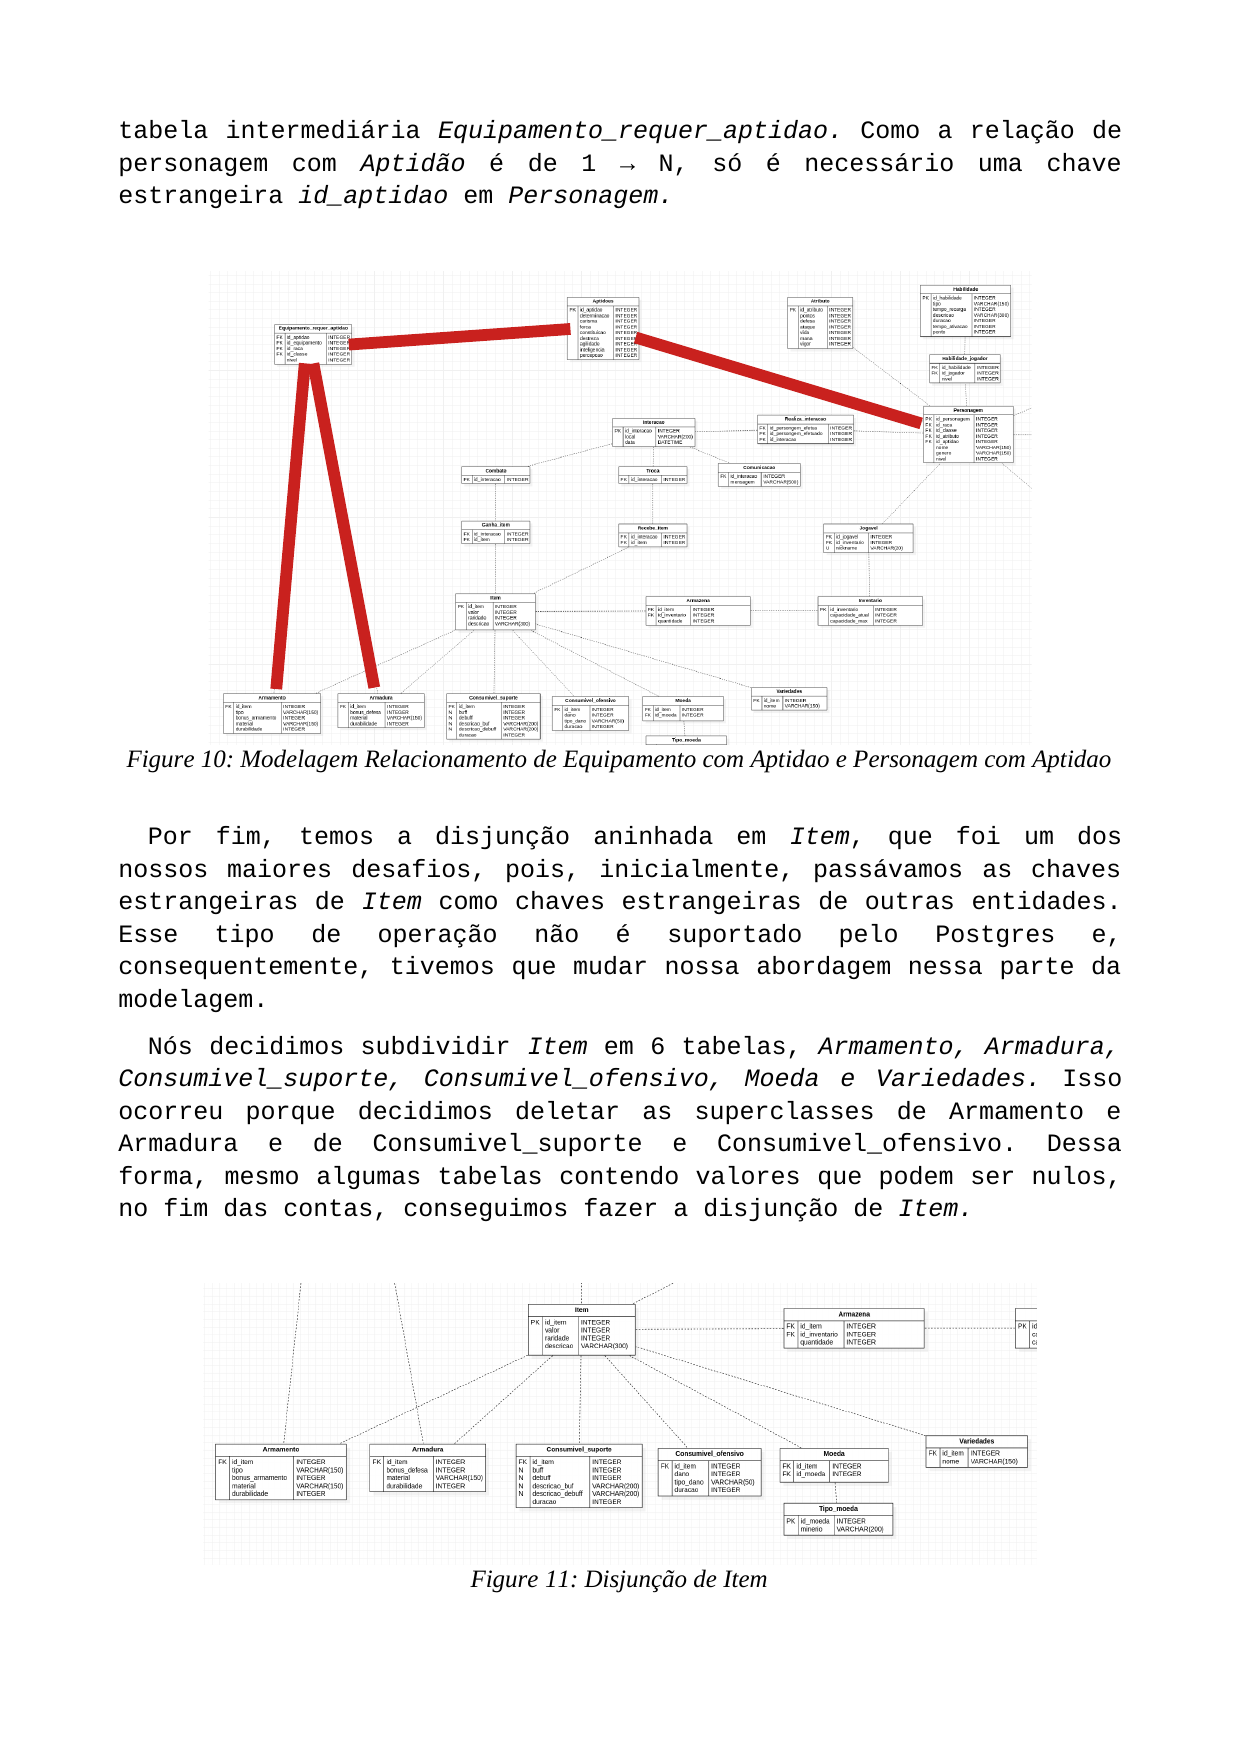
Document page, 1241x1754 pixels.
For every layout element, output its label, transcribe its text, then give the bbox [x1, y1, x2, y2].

text Figure 11: Disjunção de Item [146, 1565, 1094, 1593]
picture [203, 1283, 1037, 1565]
picture [208, 271, 1032, 745]
text Nós decidimos subdividir Item em 6 tabelas, Armamento, Armadura, Consumivel_suporte, Consumivel_ofensivo, Moeda e Variedades. Isso ocorreu porque decidimos deletar as superclasses de Armamento e Armadura e de Consumivel_suporte e Consumivel_ofensivo. Dessa forma, mesmo algumas tabelas contendo valores que podem ser nulos, no fim das contas, conseguimos fazer a disjunção de Item. [118, 1033, 1122, 1224]
text tabela intermediária Equipamento_requer_aptidao. Como a relação de personagem com Aptidão é de 1 → N, só é necessário uma chave estrangeira id_aptidao em Personagem. [118, 118, 1122, 211]
text Figure 10: Modelagem Relacionamento de Equipamento com Aptidao e Personagem com Aptidao [108, 745, 1132, 773]
text Por fim, temos a disjunção aninhada em Item, que foi um dos nossos maiores desafios, pois, inicialmente, passávamos as chaves estrangeiras de Item como chaves estrangeiras de outras entidades. Esse tipo de operação não é suportado pelo Postgres e, consequentemente, tivemos que mudar nossa abordagem nessa parte da modelagem. [118, 824, 1122, 1014]
